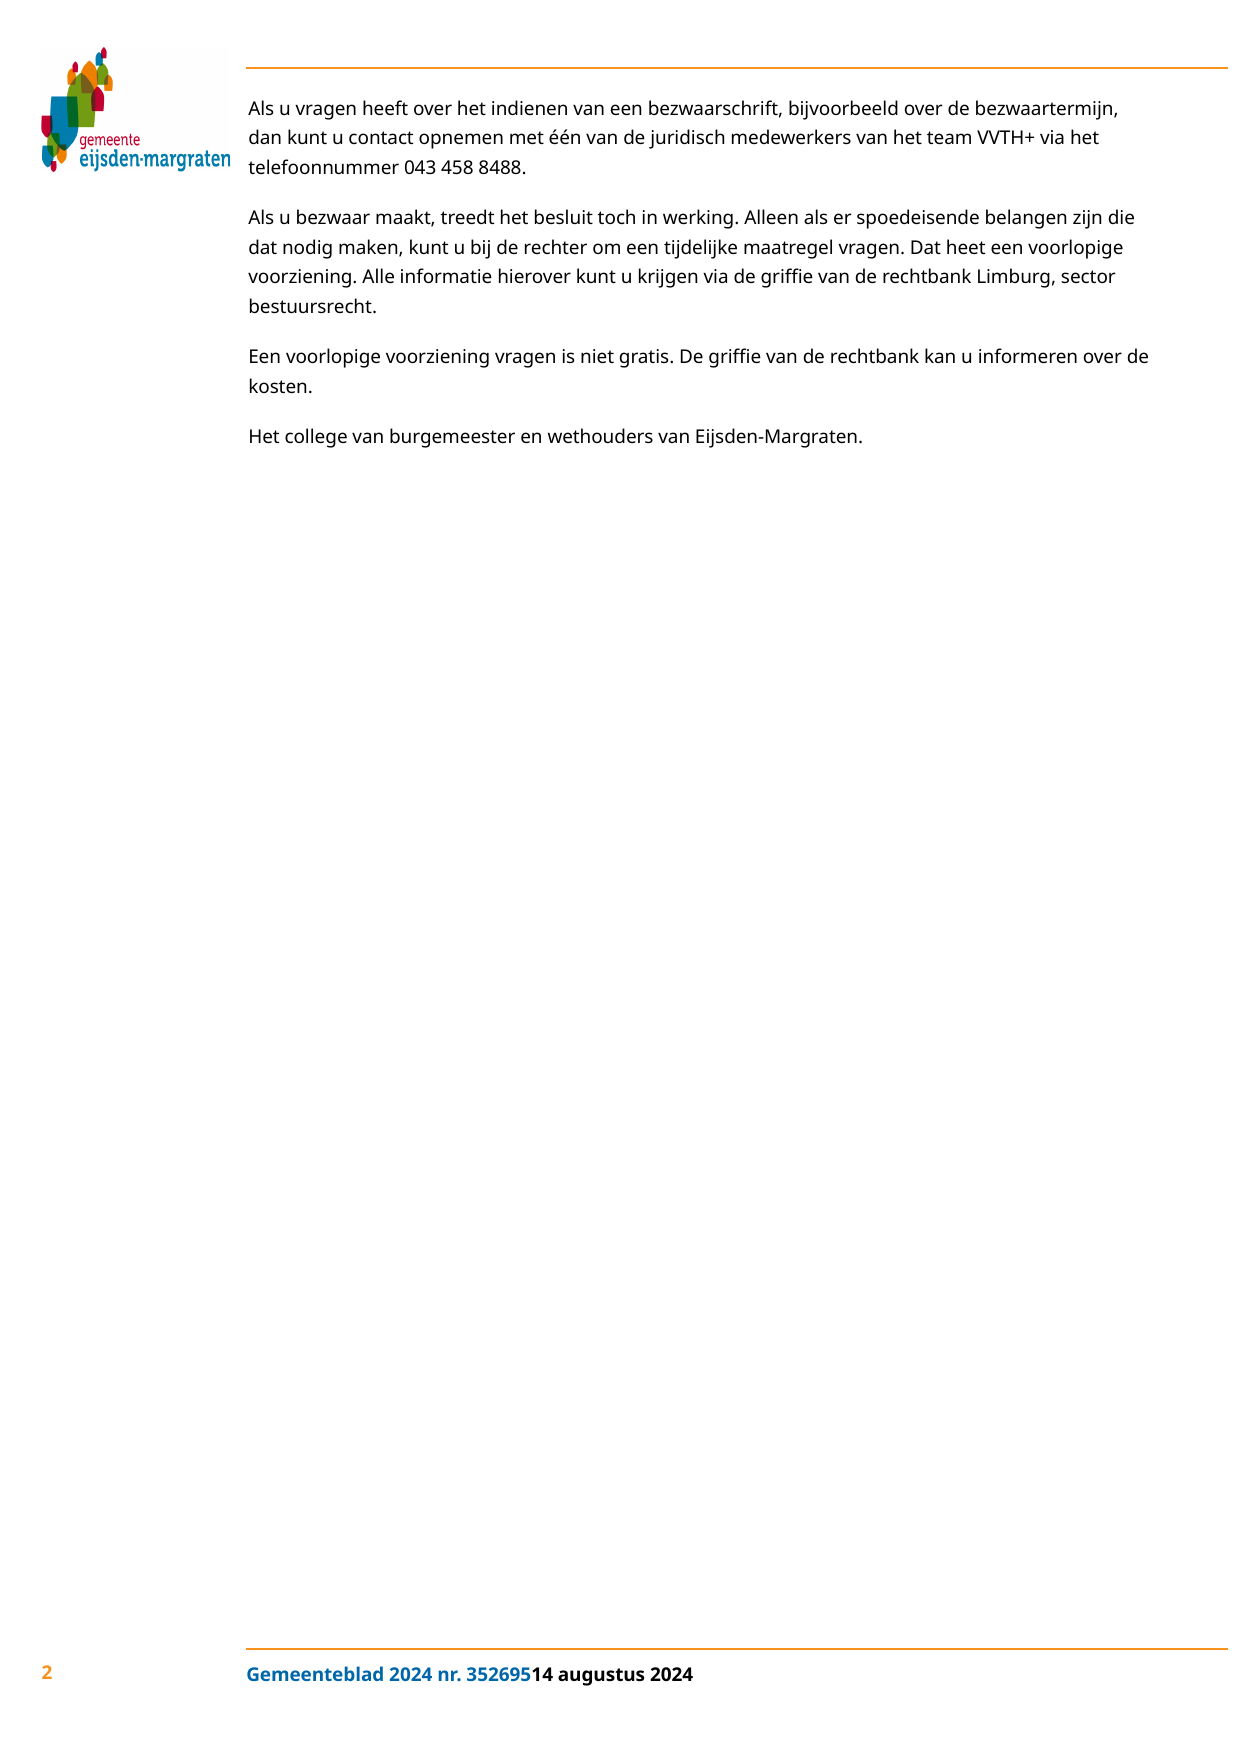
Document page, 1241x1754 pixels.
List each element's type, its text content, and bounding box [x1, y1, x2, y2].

text Het college van burgemeester en wethouders van Eijsden-Margraten. [248, 423, 1152, 449]
text Als u bezwaar maakt, treedt het besluit toch in werking. Alleen als er spoedeisende belangen zijn die dat nodig maken, kunt u bij de rechter om een tijdelijke maatregel vragen. Dat heet een voorlopige voorziening. Alle informatie hierover kunt u krijgen via de griffie van de rechtbank Limburg, sector bestuursrecht. [248, 204, 1152, 319]
picture [41, 47, 231, 172]
text Als u vragen heeft over het indienen van een bezwaarschrift, bijvoorbeeld over de bezwaartermijn, dan kunt u contact opnemen met één van de juridisch medewerkers van het team VVTH+ via het telefoonnummer 043 458 8488. [248, 95, 1152, 180]
text Een voorlopige voorziening vragen is niet gratis. De griffie van de rechtbank kan u informeren over de kosten. [248, 343, 1152, 399]
